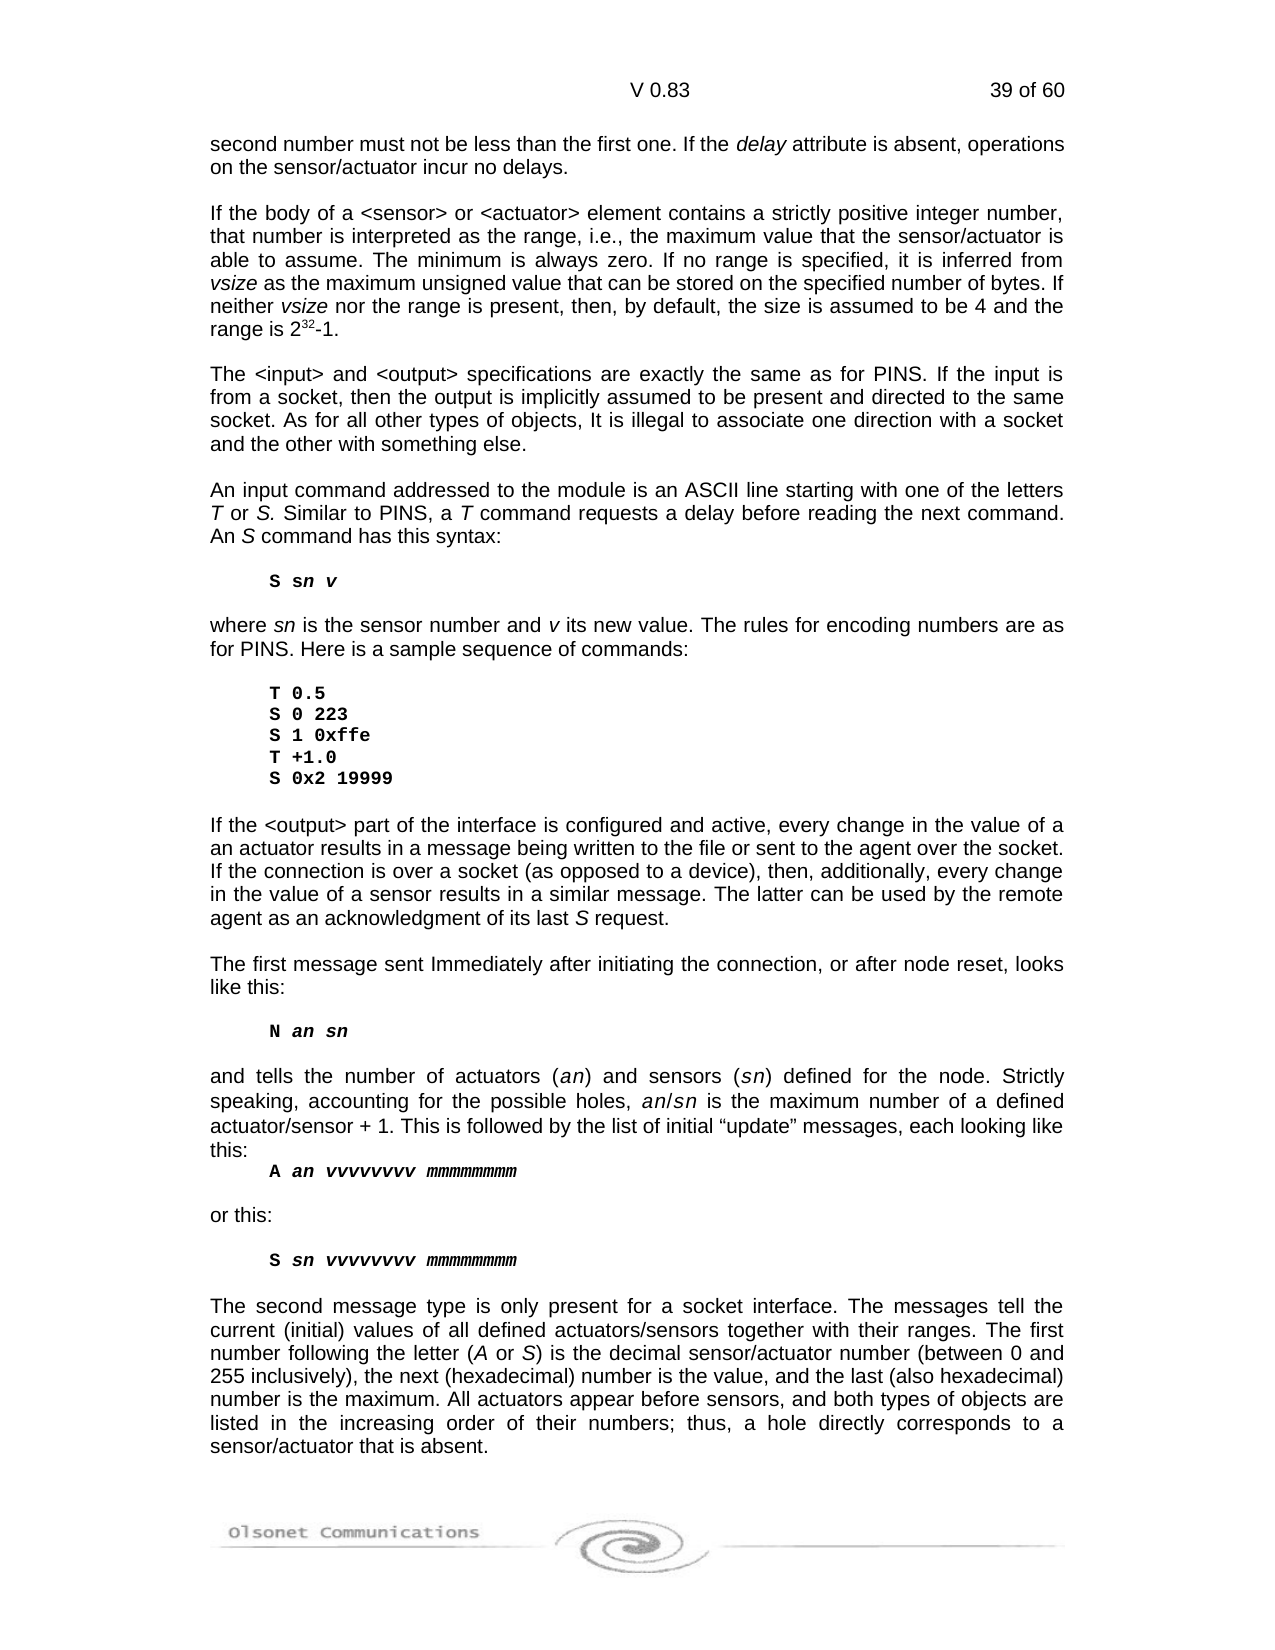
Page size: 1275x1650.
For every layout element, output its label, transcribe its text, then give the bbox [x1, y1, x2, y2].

text A an vvvvvvvv mmmmmmmm [269, 1161, 1065, 1183]
text S sn v [269, 572, 1065, 593]
text The <input> and <output> specifications are exactly the same as for PINS. If the input is from a socket, then the output is implicitly assumed to be present and directed to the same socket. As for all other types of objects, It is illegal to associate one direction with a socket and the other with something else. [210, 362, 1065, 455]
text N an sn [269, 1022, 1065, 1043]
text S 0 223 [269, 705, 1065, 726]
text If the <output> part of the interface is configured and active, every change in the value of a an actuator results in a message being written to the file or sent to the agent over the socket. If the connection is over a socket (as opposed to a device), then, additionally, every change in the value of a sensor results in a similar message. The latter can be used by the remote agent as an acknowledgment of its last S request. [210, 813, 1065, 929]
text If the body of a <sensor> or <actuator> element contains a strictly positive integer number, that number is interpreted as the range, i.e., the maximum value that the sensor/actuator is able to assume. The minimum is always zero. If no range is specified, it is inferred from vsize as the maximum unsigned value that can be stored on the specified number of bytes. If neither vsize nor the range is present, then, by default, the size is assumed to be 4 and the range is 232-1. [210, 202, 1065, 341]
text S 1 0xffe [269, 726, 1065, 747]
text An input command addressed to the module is an ASCII line starting with one of the letters T or S. Similar to PINS, a T command requests a delay before reading the next command. An S command has this syntax: [210, 479, 1065, 548]
text S 0x2 19999 [269, 769, 1065, 790]
text where sn is the sensor number and v its new value. The rules for encoding numbers are as for PINS. Here is a sample sequence of commands: [210, 614, 1065, 661]
text The second message type is only present for a socket interface. The messages tell the current (initial) values of all defined actuators/sensors together with their ranges. The first number following the letter (A or S) is the decimal sensor/actuator number (between 0 and 255 inclusively), the next (hexadecimal) number is the value, and the last (also hexadecimal) number is the maximum. All actuators appear before sensors, and both types of objects are listed in the increasing order of their numbers; thus, a hole directly corresponds to a sensor/actuator that is absent. [210, 1295, 1065, 1457]
text T +1.0 [269, 747, 1065, 769]
text The first message sent Immediately after initiating the connection, or after node reset, looks like this: [210, 953, 1065, 999]
text S sn vvvvvvvv mmmmmmmm [269, 1250, 1065, 1272]
text T 0.5 [269, 684, 1065, 705]
text or this: [210, 1204, 1065, 1227]
picture [210, 1504, 1065, 1596]
text second number must not be less than the first one. If the delay attribute is absent, operations on the sensor/actuator incur no delays. [210, 132, 1065, 179]
text and tells the number of actuators (an) and sensors (sn) defined for the node. Strictly speaking, accounting for the possible holes, an/sn is the maximum number of a defined actuator/sensor + 1. This is followed by the list of initial “update” messages, each looking like this: [210, 1065, 1065, 1161]
